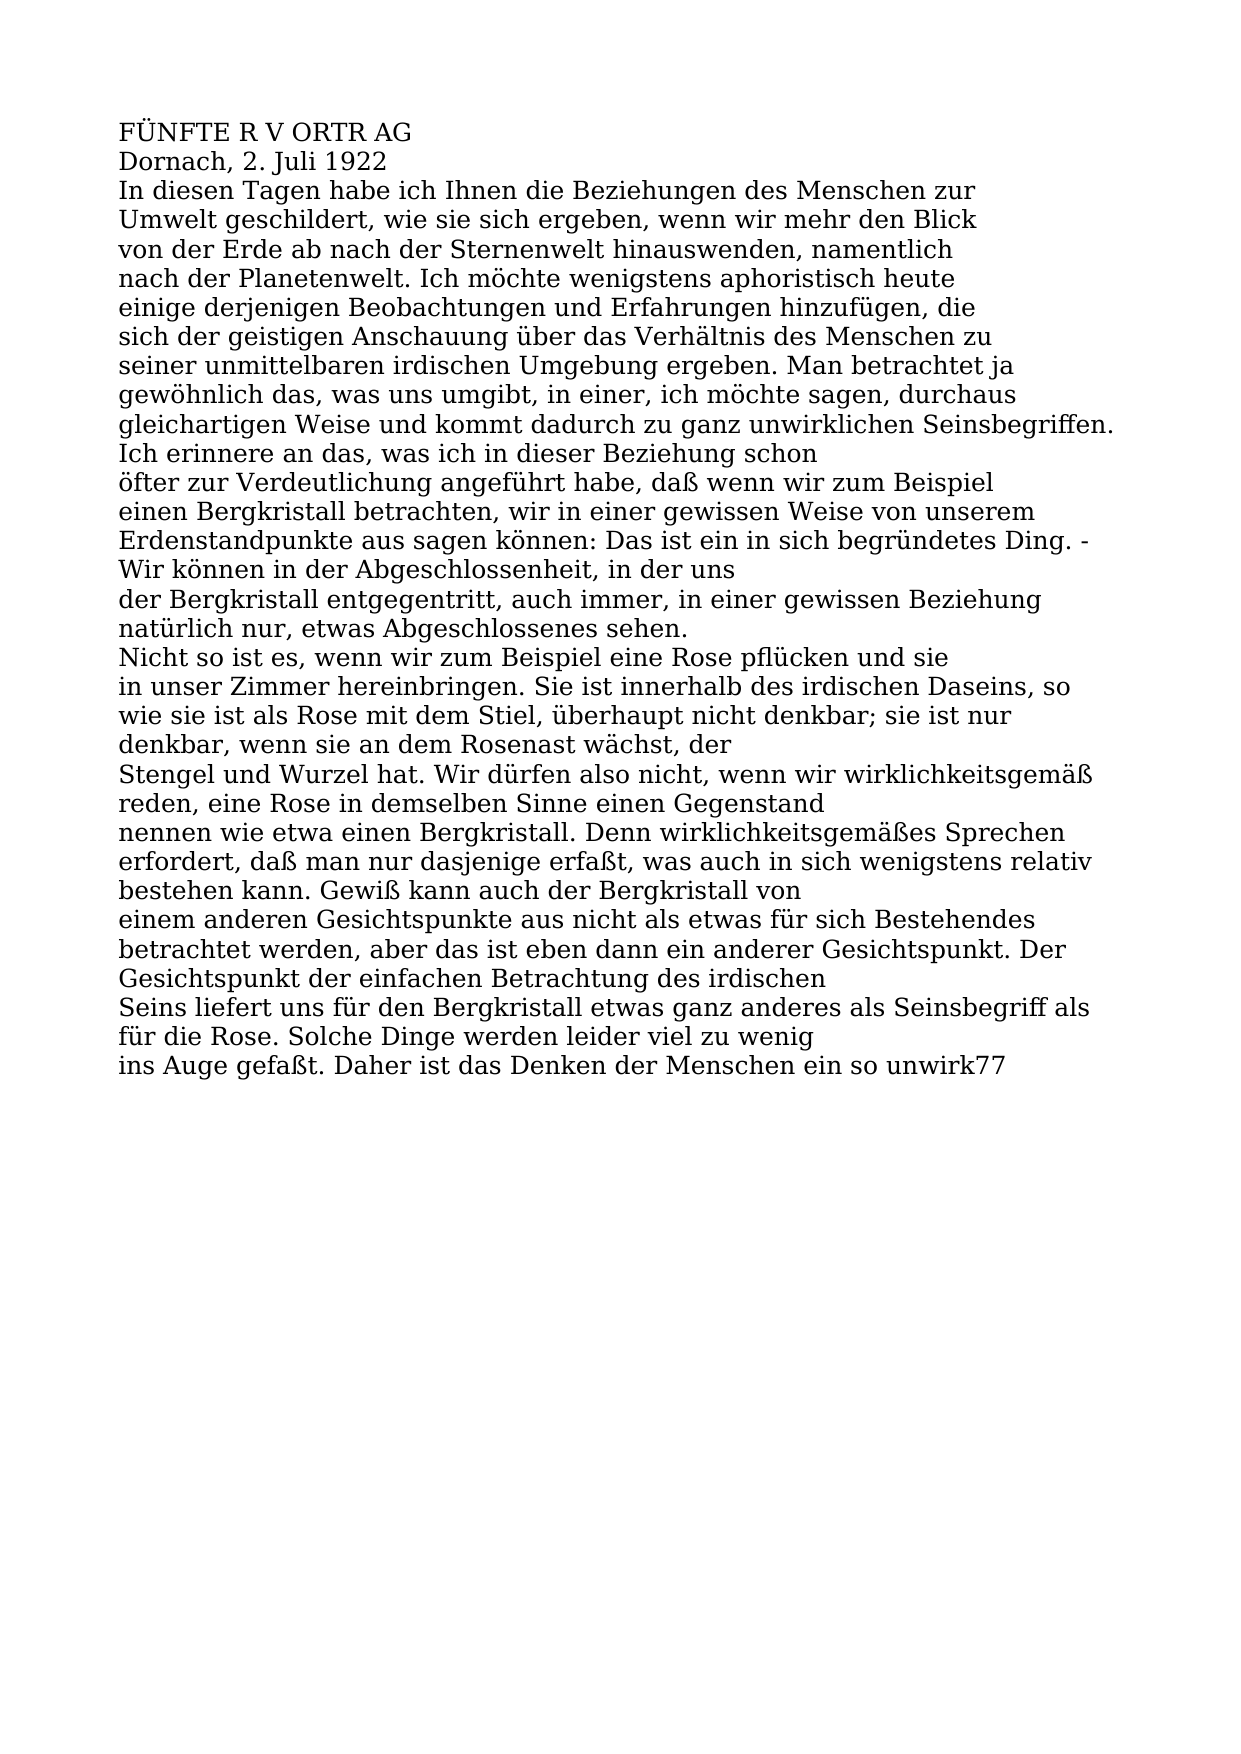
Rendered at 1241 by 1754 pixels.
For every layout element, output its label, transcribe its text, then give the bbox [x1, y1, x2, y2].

text sich der geistigen Anschauung über das Verhältnis des Menschen zu [118, 322, 1122, 351]
text nach der Planetenwelt. Ich möchte wenigstens aphoristisch heute [118, 264, 1122, 293]
text öfter zur Verdeutlichung angeführt habe, daß wenn wir zum Beispiel [118, 468, 1122, 497]
text nennen wie etwa einen Bergkristall. Denn wirklichkeitsgemäßes Sprechen erfordert, daß man nur dasjenige erfaßt, was auch in sich wenigstens relativ bestehen kann. Gewiß kann auch der Bergkristall von [118, 818, 1122, 906]
text Umwelt geschildert, wie sie sich ergeben, wenn wir mehr den Blick [118, 206, 1122, 235]
text Stengel und Wurzel hat. Wir dürfen also nicht, wenn wir wirklichkeitsgemäß reden, eine Rose in demselben Sinne einen Gegenstand [118, 760, 1122, 818]
text ins Auge gefaßt. Daher ist das Denken der Menschen ein so unwirk77 [118, 1051, 1122, 1081]
text in unser Zimmer hereinbringen. Sie ist innerhalb des irdischen Daseins, so wie sie ist als Rose mit dem Stiel, überhaupt nicht denkbar; sie ist nur denkbar, wenn sie an dem Rosenast wächst, der [118, 672, 1122, 760]
text Dornach, 2. Juli 1922 [118, 147, 1122, 176]
text einen Bergkristall betrachten, wir in einer gewissen Weise von unserem Erdenstandpunkte aus sagen können: Das ist ein in sich begründetes Ding. - Wir können in der Abgeschlossenheit, in der uns [118, 497, 1122, 585]
text einem anderen Gesichtspunkte aus nicht als etwas für sich Bestehendes betrachtet werden, aber das ist eben dann ein anderer Gesichtspunkt. Der Gesichtspunkt der einfachen Betrachtung des irdischen [118, 906, 1122, 993]
text der Bergkristall entgegentritt, auch immer, in einer gewissen Beziehung natürlich nur, etwas Abgeschlossenes sehen. [118, 585, 1122, 643]
text gewöhnlich das, was uns umgibt, in einer, ich möchte sagen, durchaus [118, 381, 1122, 410]
text FÜNFTE R V ORTR AG [118, 118, 1122, 147]
text einige derjenigen Beobachtungen und Erfahrungen hinzufügen, die [118, 293, 1122, 322]
text Nicht so ist es, wenn wir zum Beispiel eine Rose pflücken und sie [118, 643, 1122, 672]
text In diesen Tagen habe ich Ihnen die Beziehungen des Menschen zur [118, 176, 1122, 206]
text von der Erde ab nach der Sternenwelt hinauswenden, namentlich [118, 235, 1122, 264]
text gleichartigen Weise und kommt dadurch zu ganz unwirklichen Seinsbegriffen. Ich erinnere an das, was ich in dieser Beziehung schon [118, 410, 1122, 468]
text seiner unmittelbaren irdischen Umgebung ergeben. Man betrachtet ja [118, 351, 1122, 381]
text Seins liefert uns für den Bergkristall etwas ganz anderes als Seinsbegriff als für die Rose. Solche Dinge werden leider viel zu wenig [118, 993, 1122, 1051]
